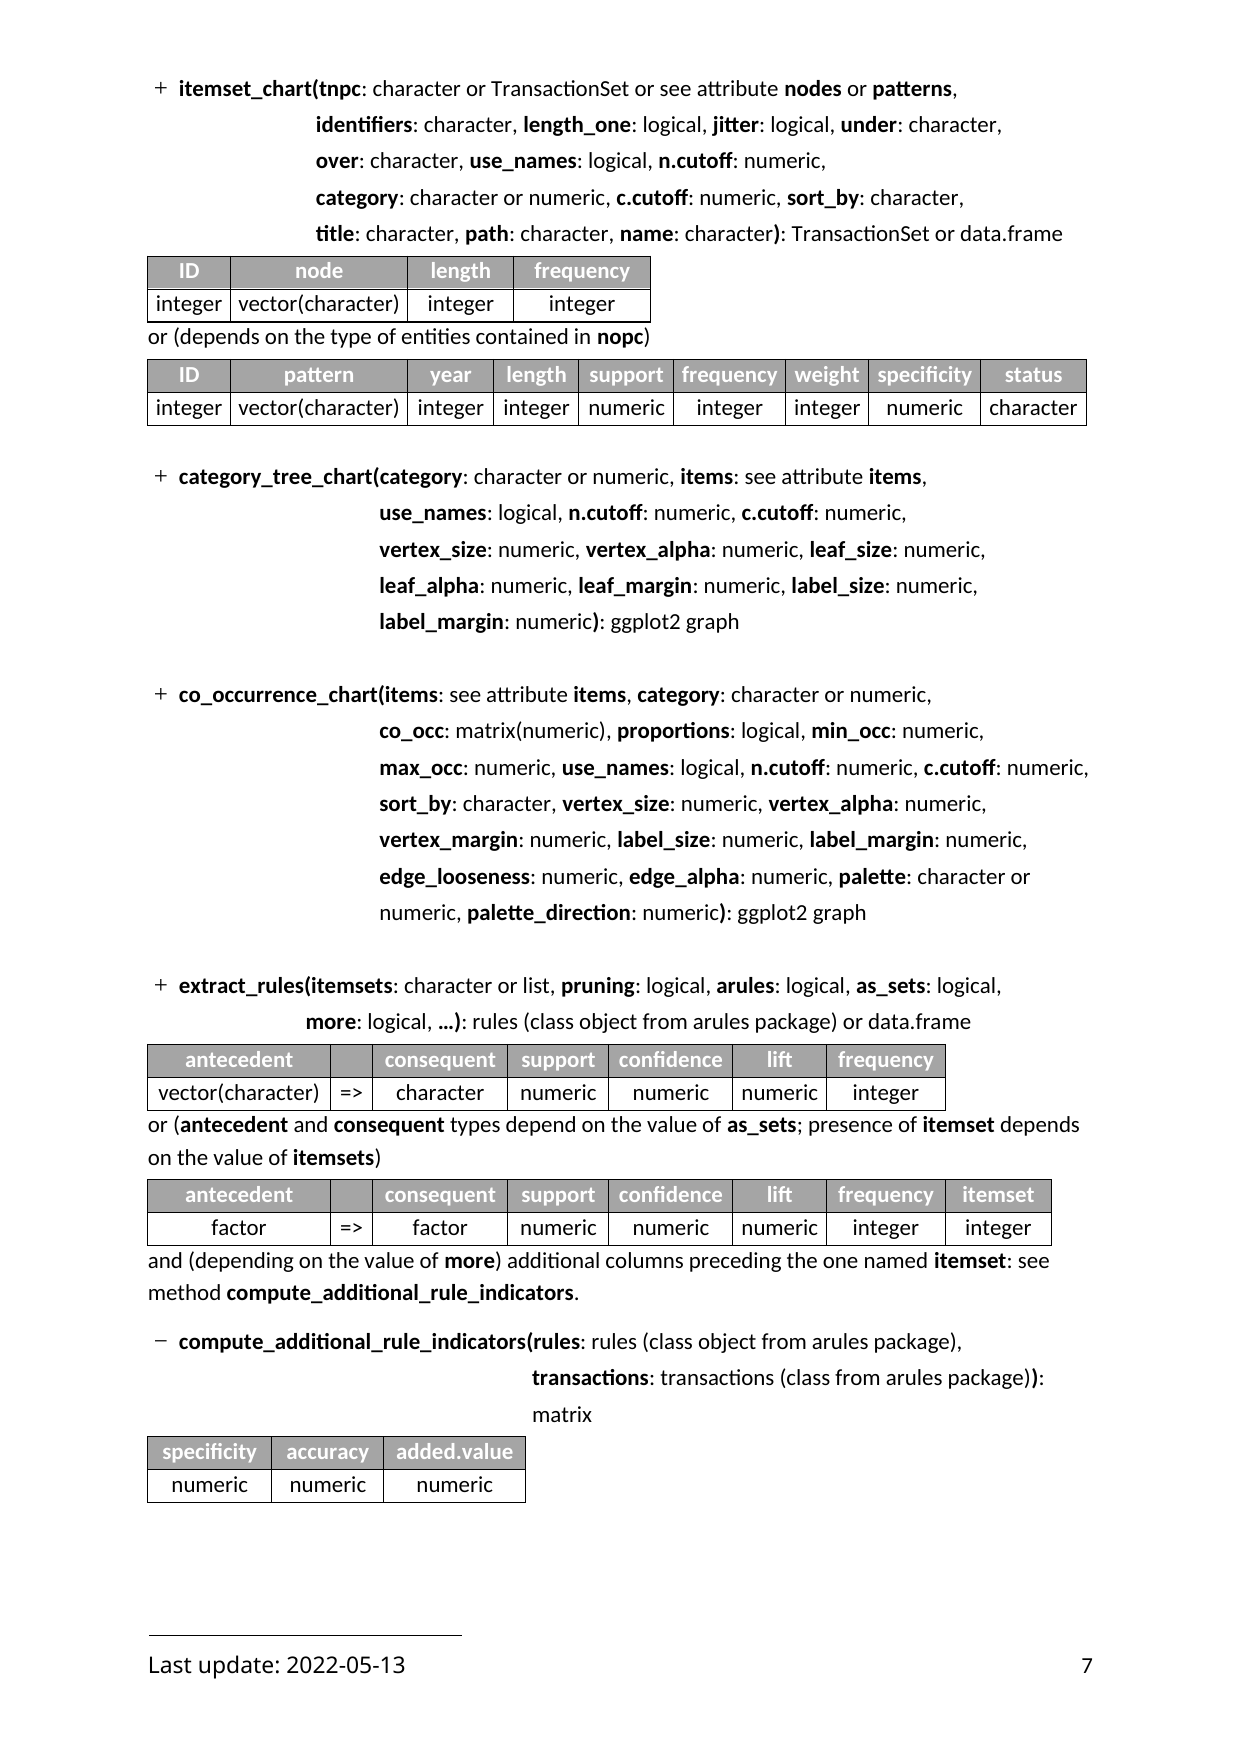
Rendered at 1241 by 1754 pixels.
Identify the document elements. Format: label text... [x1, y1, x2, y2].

table_cell vector(character) [148, 1078, 330, 1109]
table_cell integer [827, 1078, 945, 1109]
table_cell integer [674, 393, 785, 424]
table_cell => [331, 1213, 372, 1245]
table_header antecedent [148, 1045, 330, 1077]
text edge_looseness: numeric, edge_alpha: numeric, palette: character or [295, 862, 1093, 890]
table_cell factor [373, 1213, 507, 1245]
table_header ID [148, 360, 230, 392]
text label_margin: numeric): ggplot2 graph [295, 607, 1093, 635]
text leaf_alpha: numeric, leaf_margin: numeric, label_size: numeric, [295, 571, 1093, 599]
table_cell integer [786, 393, 868, 424]
table_cell numeric [609, 1213, 732, 1245]
table_cell factor [148, 1213, 330, 1245]
table_cell numeric [508, 1213, 608, 1245]
text or (antecedent and consequent types depend on the value of as_sets; presence of itemset depends on the value of itemsets) [148, 1111, 1093, 1171]
table_cell vector(character) [231, 290, 407, 321]
table_cell integer [494, 393, 578, 424]
table_header accuracy [272, 1437, 383, 1469]
table_header support [508, 1180, 608, 1212]
text and (depending on the value of more) additional columns preceding the one named itemset: see method compute_additional_rule_indicators. [148, 1246, 1093, 1306]
table_header length [408, 257, 513, 288]
table_header ID [148, 257, 230, 288]
text over: character, use_names: logical, n.cutoff: numeric, [148, 146, 1093, 174]
table_header support [508, 1045, 608, 1077]
table_cell numeric [272, 1470, 383, 1502]
text identifiers: character, length_one: logical, jitter: logical, under: character, [148, 110, 1093, 138]
text co_occ: matrix(numeric), proportions: logical, min_occ: numeric, [295, 716, 1093, 744]
table_header length [494, 360, 578, 392]
table_cell numeric [733, 1078, 826, 1109]
table_header added.value [384, 1437, 525, 1469]
table_cell numeric [384, 1470, 525, 1502]
table_header antecedent [148, 1180, 330, 1212]
table_cell integer [827, 1213, 945, 1245]
text category_tree_chart(category: character or numeric, items: see attribute items, [148, 462, 1093, 490]
text sort_by: character, vertex_size: numeric, vertex_alpha: numeric, [295, 789, 1093, 817]
table_cell integer [514, 290, 650, 321]
table_cell numeric [733, 1213, 826, 1245]
text vertex_margin: numeric, label_size: numeric, label_margin: numeric, [295, 826, 1093, 853]
table_cell numeric [869, 393, 980, 424]
table_header specificity [869, 360, 980, 392]
text compute_additional_rule_indicators(rules: rules (class object from arules package), [148, 1327, 1093, 1355]
table_cell numeric [148, 1470, 271, 1502]
table_cell integer [148, 393, 230, 424]
table_header status [981, 360, 1086, 392]
table_header consequent [373, 1045, 507, 1077]
table_cell integer [408, 290, 513, 321]
text numeric, palette_direction: numeric): ggplot2 graph [295, 898, 1093, 926]
table_header node [231, 257, 407, 288]
table_header confidence [609, 1045, 732, 1077]
table_header frequency [827, 1045, 945, 1077]
text extract_rules(itemsets: character or list, pruning: logical, arules: logical, as_sets: logical, [148, 971, 1093, 999]
table_header lift [733, 1180, 826, 1212]
text title: character, path: character, name: character): TransactionSet or data.frame [148, 219, 1093, 247]
table_cell integer [408, 393, 493, 424]
text transactions: transactions (class from arules package)): [148, 1363, 1093, 1391]
table_header pattern [231, 360, 407, 392]
table_header frequency [674, 360, 785, 392]
table_header support [579, 360, 673, 392]
text max_occ: numeric, use_names: logical, n.cutoff: numeric, c.cutoff: numeric, [295, 753, 1093, 781]
table_header itemset [946, 1180, 1051, 1212]
table_cell integer [148, 290, 230, 321]
table_cell vector(character) [231, 393, 407, 424]
table_cell character [981, 393, 1086, 424]
table_header year [408, 360, 493, 392]
text or (depends on the type of entities contained in nopc) [148, 322, 1093, 350]
table_header specificity [148, 1437, 271, 1469]
table_header consequent [373, 1180, 507, 1212]
table_header frequency [827, 1180, 945, 1212]
text use_names: logical, n.cutoff: numeric, c.cutoff: numeric, [295, 498, 1093, 526]
text more: logical, …): rules (class object from arules package) or data.frame [148, 1007, 1093, 1035]
table_header [331, 1180, 372, 1212]
table_header frequency [514, 257, 650, 288]
table_header weight [786, 360, 868, 392]
text vertex_size: numeric, vertex_alpha: numeric, leaf_size: numeric, [295, 535, 1093, 563]
text category: character or numeric, c.cutoff: numeric, sort_by: character, [148, 183, 1093, 211]
text co_occurrence_chart(items: see attribute items, category: character or numeric, [148, 680, 1093, 708]
text matrix [148, 1400, 1093, 1428]
table_header confidence [609, 1180, 732, 1212]
table_cell character [373, 1078, 507, 1109]
table_header lift [733, 1045, 826, 1077]
table_cell numeric [579, 393, 673, 424]
text itemset_chart(tnpc: character or TransactionSet or see attribute nodes or patterns, [148, 74, 1093, 102]
table_cell => [331, 1078, 372, 1109]
table_cell numeric [609, 1078, 732, 1109]
table_cell integer [946, 1213, 1051, 1245]
table_header [331, 1045, 372, 1077]
table_cell numeric [508, 1078, 608, 1109]
